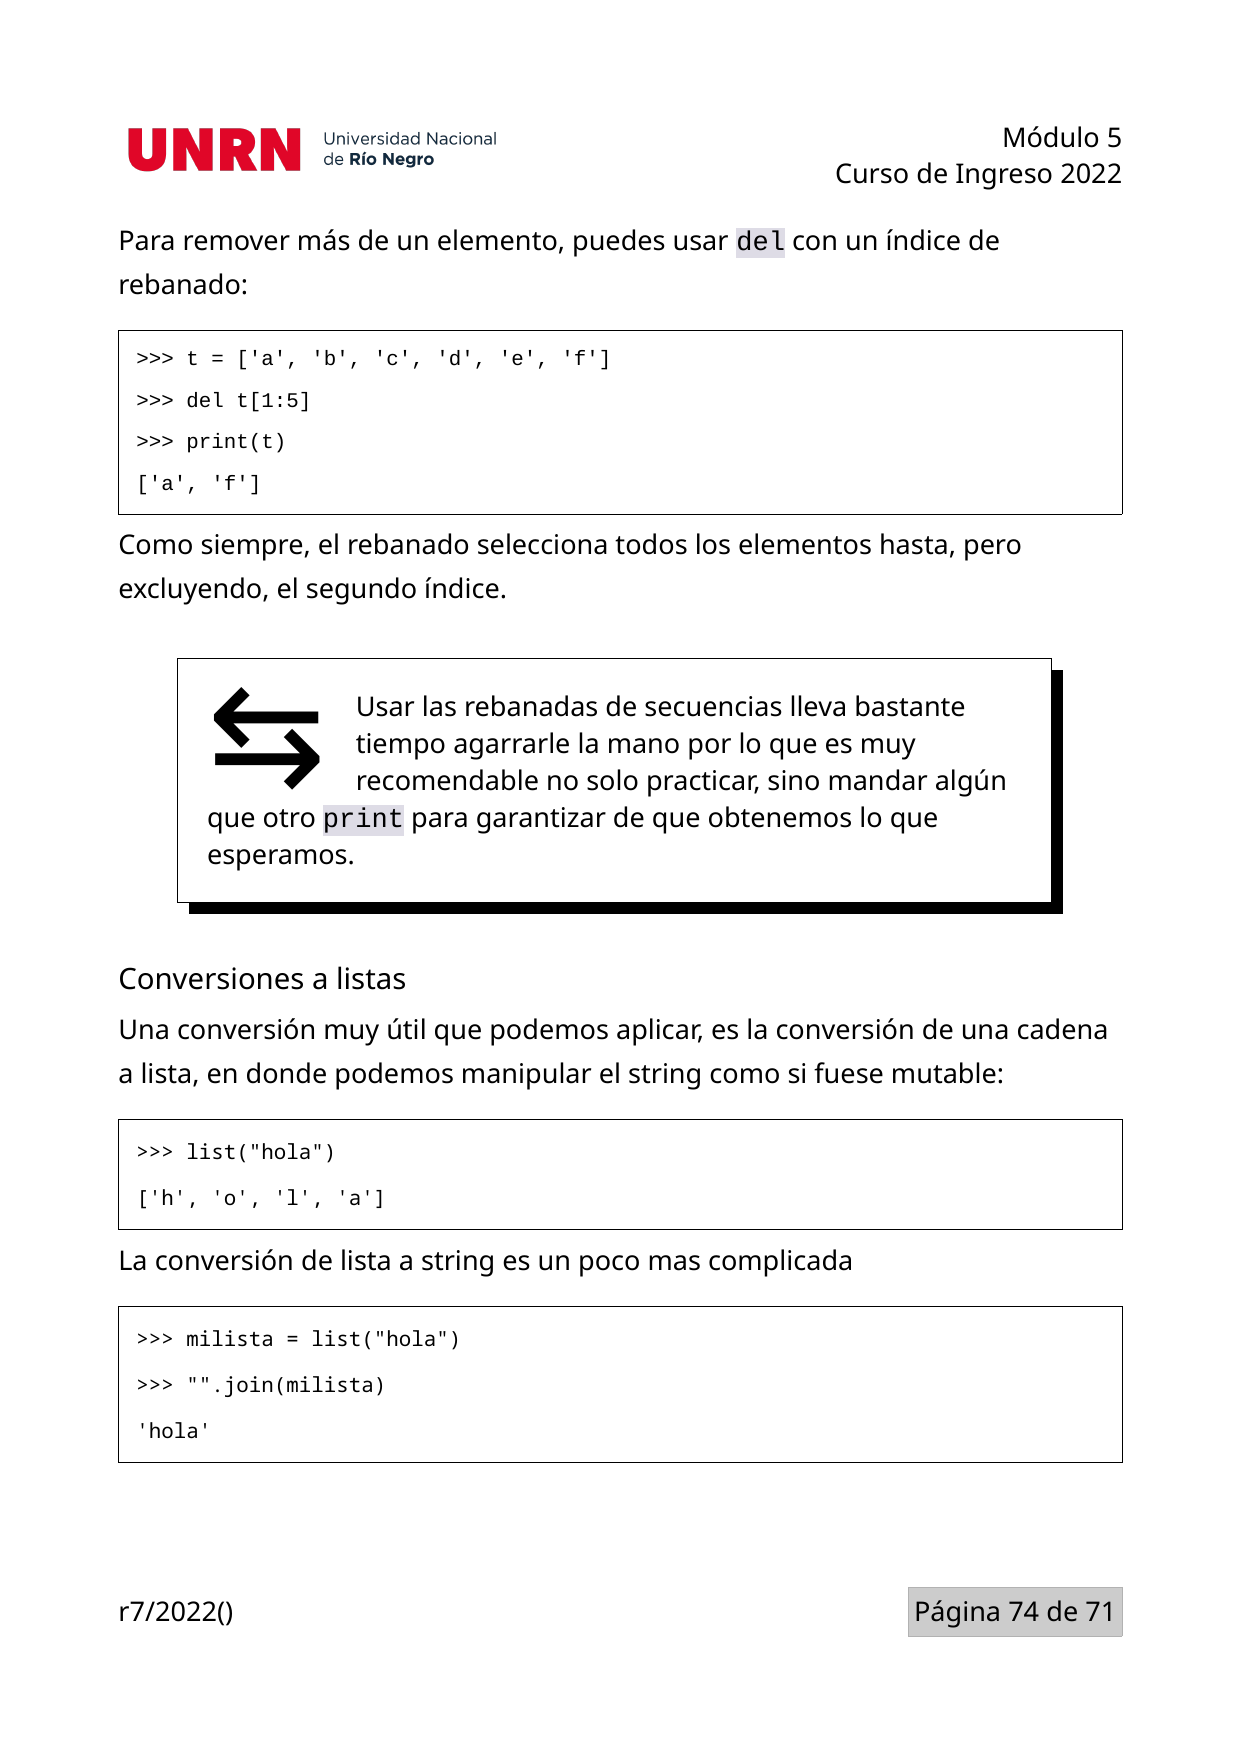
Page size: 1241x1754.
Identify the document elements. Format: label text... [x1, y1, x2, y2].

picture [118, 118, 505, 180]
text 'hola' [119, 1398, 1122, 1462]
text >>> list("hola") [119, 1120, 1122, 1165]
text ['a', 'f'] [119, 455, 1122, 514]
text >>> t = ['a', 'b', 'c', 'd', 'e', 'f'] [119, 331, 1122, 372]
text Una conversión muy útil que podemos aplicar, es la conversión de una cadena a lista, en donde podemos manipular el string como si fuese mutable: [118, 1010, 1122, 1091]
text La conversión de lista a string es un poco mas complicada [118, 1241, 1122, 1278]
text >>> print(t) [119, 413, 1122, 455]
text ['h', 'o', 'l', 'a'] [119, 1165, 1122, 1229]
text >>> del t[1:5] [119, 372, 1122, 413]
text >>> "".join(milista) [119, 1352, 1122, 1398]
text >>> milista = list("hola") [119, 1307, 1122, 1352]
text ⇆Usar las rebanadas de secuencias lleva bastante tiempo agarrarle la mano por lo que es muy recomendable no solo practicar, sino mandar algún que otro print para garantizar de que obtenemos lo que esperamos. [178, 659, 1051, 902]
text Como siempre, el rebanado selecciona todos los elementos hasta, pero excluyendo, el segundo índice. [118, 526, 1122, 607]
text Para remover más de un elemento, puedes usar del con un índice de rebanado: [118, 221, 1122, 303]
subtitle Conversiones a listas [118, 958, 1122, 998]
